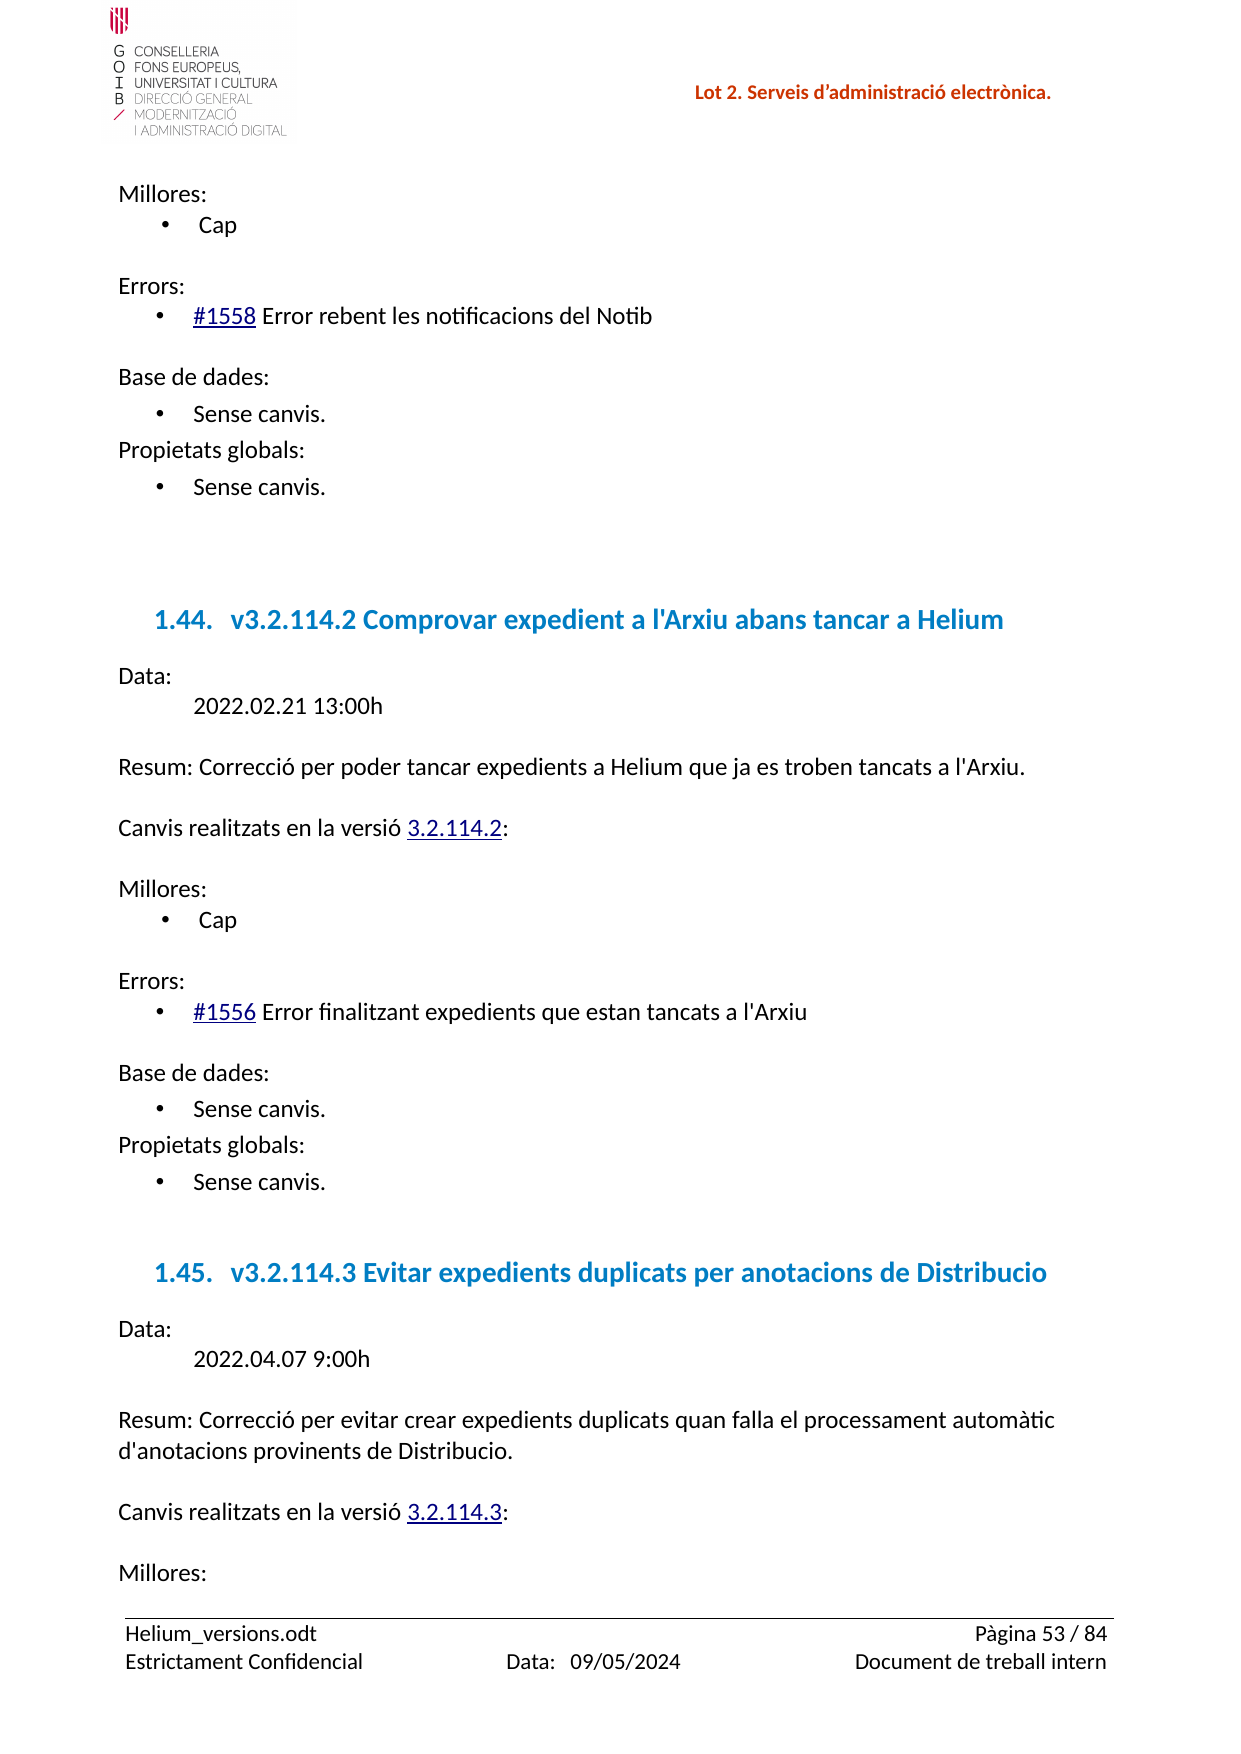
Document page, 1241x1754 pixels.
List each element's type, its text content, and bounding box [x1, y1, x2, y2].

text Resum: Correcció per evitar crear expedients duplicats quan falla el processament automàtic d'anotacions provinents de Distribucio. [118, 1404, 1122, 1466]
text 2022.04.07 9:00h [118, 1343, 1122, 1374]
list #1556 Error finalitzant expedients que estan tancats a l'Arxiu [156, 996, 1122, 1026]
list Cap [161, 209, 1122, 239]
text Millores: [118, 1557, 1122, 1588]
subtitle v3.2.114.3 Evitar expedients duplicats per anotacions de Distribucio [153, 1254, 1122, 1289]
list Sense canvis. [156, 1166, 1122, 1197]
list Cap [161, 904, 1122, 935]
text Canvis realitzats en la versió 3.2.114.3: [118, 1496, 1122, 1527]
text Base de dades: [118, 1057, 1122, 1087]
text Millores: [118, 874, 1122, 904]
text Propietats globals: [118, 434, 1122, 465]
list #1558 Error rebent les notificacions del Notib [156, 300, 1122, 331]
subtitle v3.2.114.2 Comprovar expedient a l'Arxiu abans tancar a Helium [153, 601, 1122, 636]
text 2022.02.21 13:00h [118, 691, 1122, 721]
picture [100, 0, 297, 144]
text Millores: [118, 178, 1122, 209]
list Sense canvis. [156, 398, 1122, 428]
text Base de dades: [118, 361, 1122, 392]
text Canvis realitzats en la versió 3.2.114.2: [118, 813, 1122, 843]
text Data: [118, 660, 1122, 691]
text Resum: Correcció per poder tancar expedients a Helium que ja es troben tancats a l'Arxiu. [118, 752, 1122, 782]
text Data: [118, 1313, 1122, 1343]
list Sense canvis. [156, 471, 1122, 501]
text Errors: [118, 965, 1122, 996]
list Sense canvis. [156, 1093, 1122, 1124]
text Propietats globals: [118, 1130, 1122, 1160]
text Errors: [118, 270, 1122, 300]
